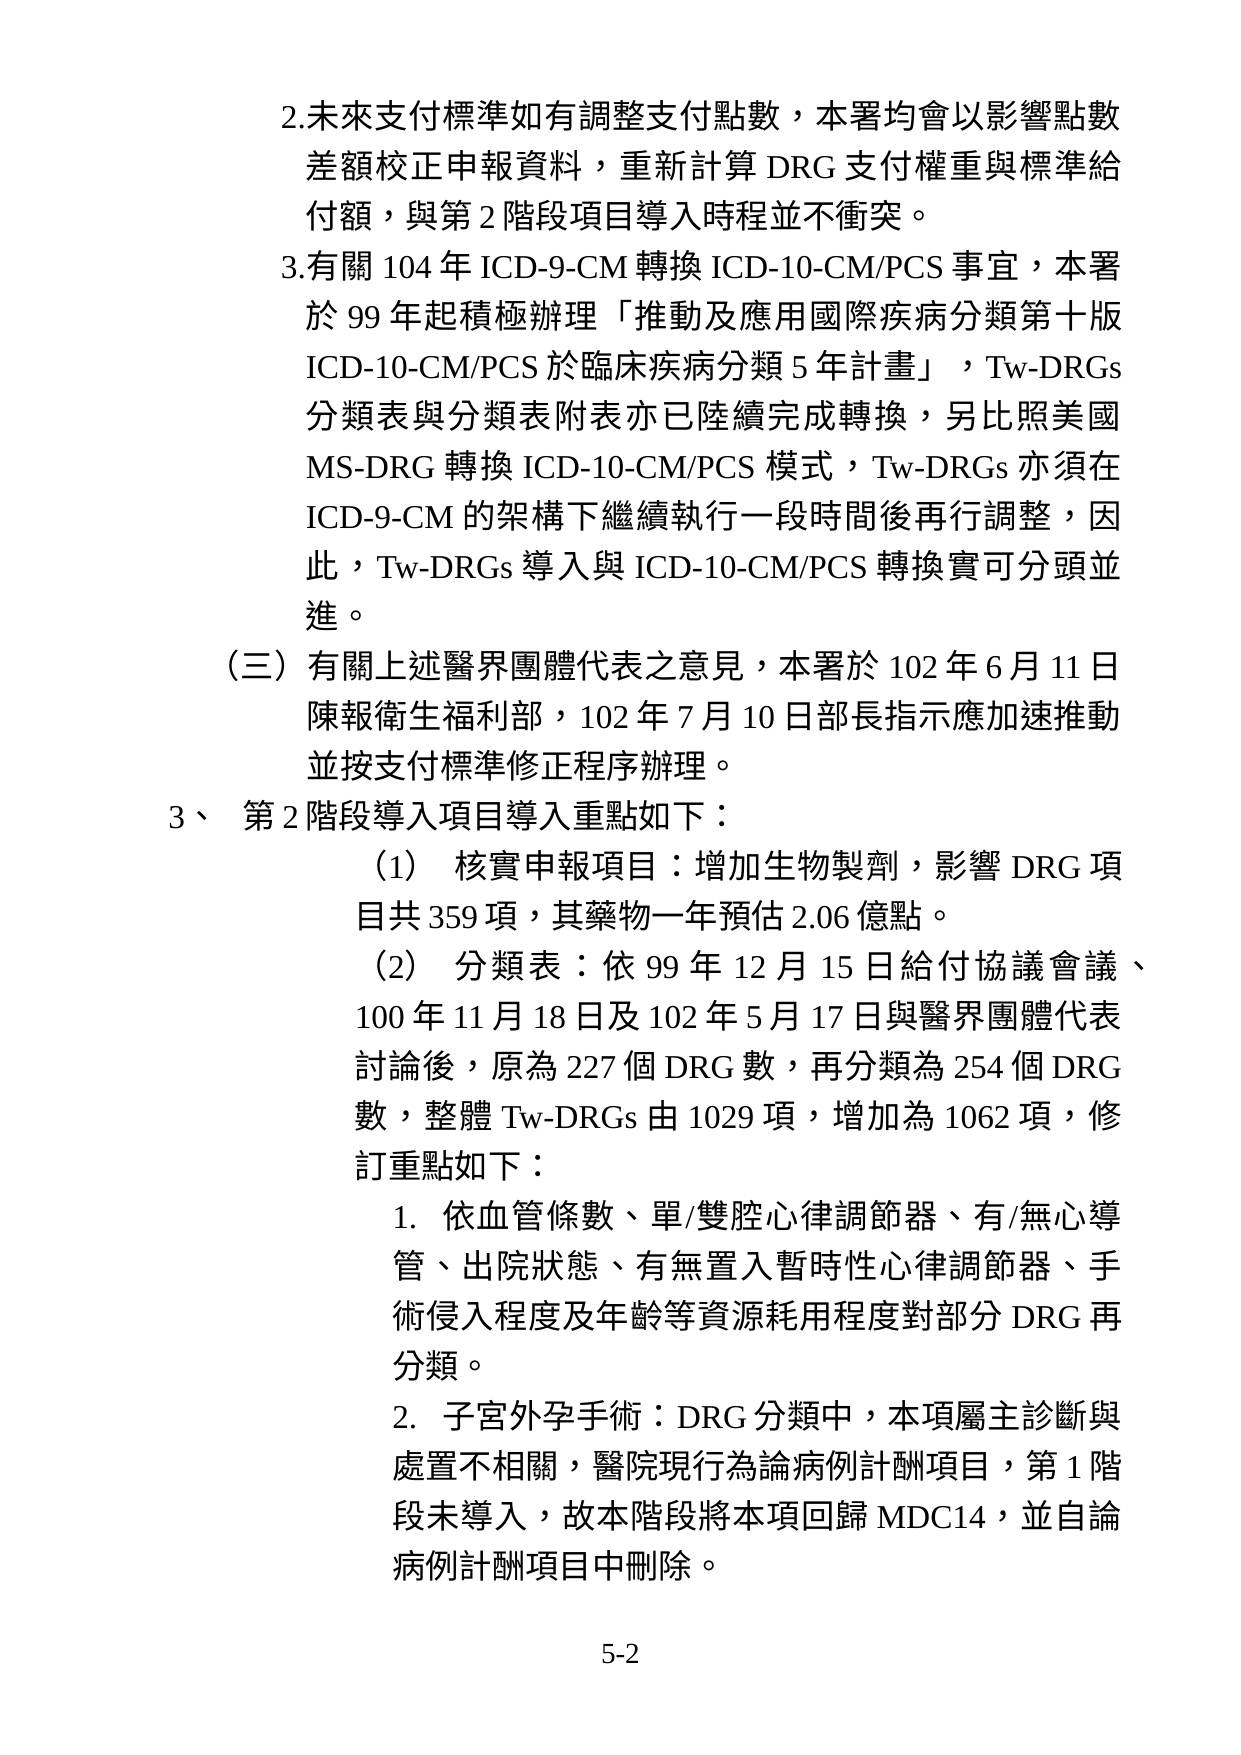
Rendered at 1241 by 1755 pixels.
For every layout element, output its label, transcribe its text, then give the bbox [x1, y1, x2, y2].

text （三）有關上述醫界團體代表之意見，本署於102年6月11日陳報衛生福利部，102年7月10日部長指示應加速推動並按支付標準修正程序辦理。 [207, 639, 1122, 789]
list 核實申報項目：增加生物製劑，影響DRG項目共359項，其藥物一年預估2.06億點。 [354, 839, 1122, 939]
list 第2階段導入項目導入重點如下： [168, 789, 1122, 839]
text 2.未來支付標準如有調整支付點數，本署均會以影響點數差額校正申報資料，重新計算DRG支付權重與標準給付額，與第2階段項目導入時程並不衝突。 [281, 89, 1122, 239]
text 3.有關104年ICD-9-CM轉換ICD-10-CM/PCS事宜，本署於99年起積極辦理「推動及應用國際疾病分類第十版ICD-10-CM/PCS於臨床疾病分類5年計畫」，Tw-DRGs分類表與分類表附表亦已陸續完成轉換，另比照美國MS-DRG轉換ICD-10-CM/PCS模式，Tw-DRGs亦須在ICD-9-CM的架構下繼續執行一段時間後再行調整，因此，Tw-DRGs導入與ICD-10-CM/PCS轉換實可分頭並進。 [281, 239, 1122, 639]
list 依血管條數、單/雙腔心律調節器、有/無心導管、出院狀態、有無置入暫時性心律調節器、手術侵入程度及年齡等資源耗用程度對部分DRG再分類。 [392, 1189, 1122, 1389]
list 子宮外孕手術：DRG分類中，本項屬主診斷與處置不相關，醫院現行為論病例計酬項目，第1階段未導入，故本階段將本項回歸MDC14，並自論病例計酬項目中刪除。 [392, 1389, 1122, 1589]
list 分類表：依99年12月15日給付協議會議、100年11月18日及102年5月17日與醫界團體代表討論後，原為227個DRG數，再分類為254個DRG數，整體Tw-DRGs由1029項，增加為1062項，修訂重點如下： [354, 939, 1122, 1189]
